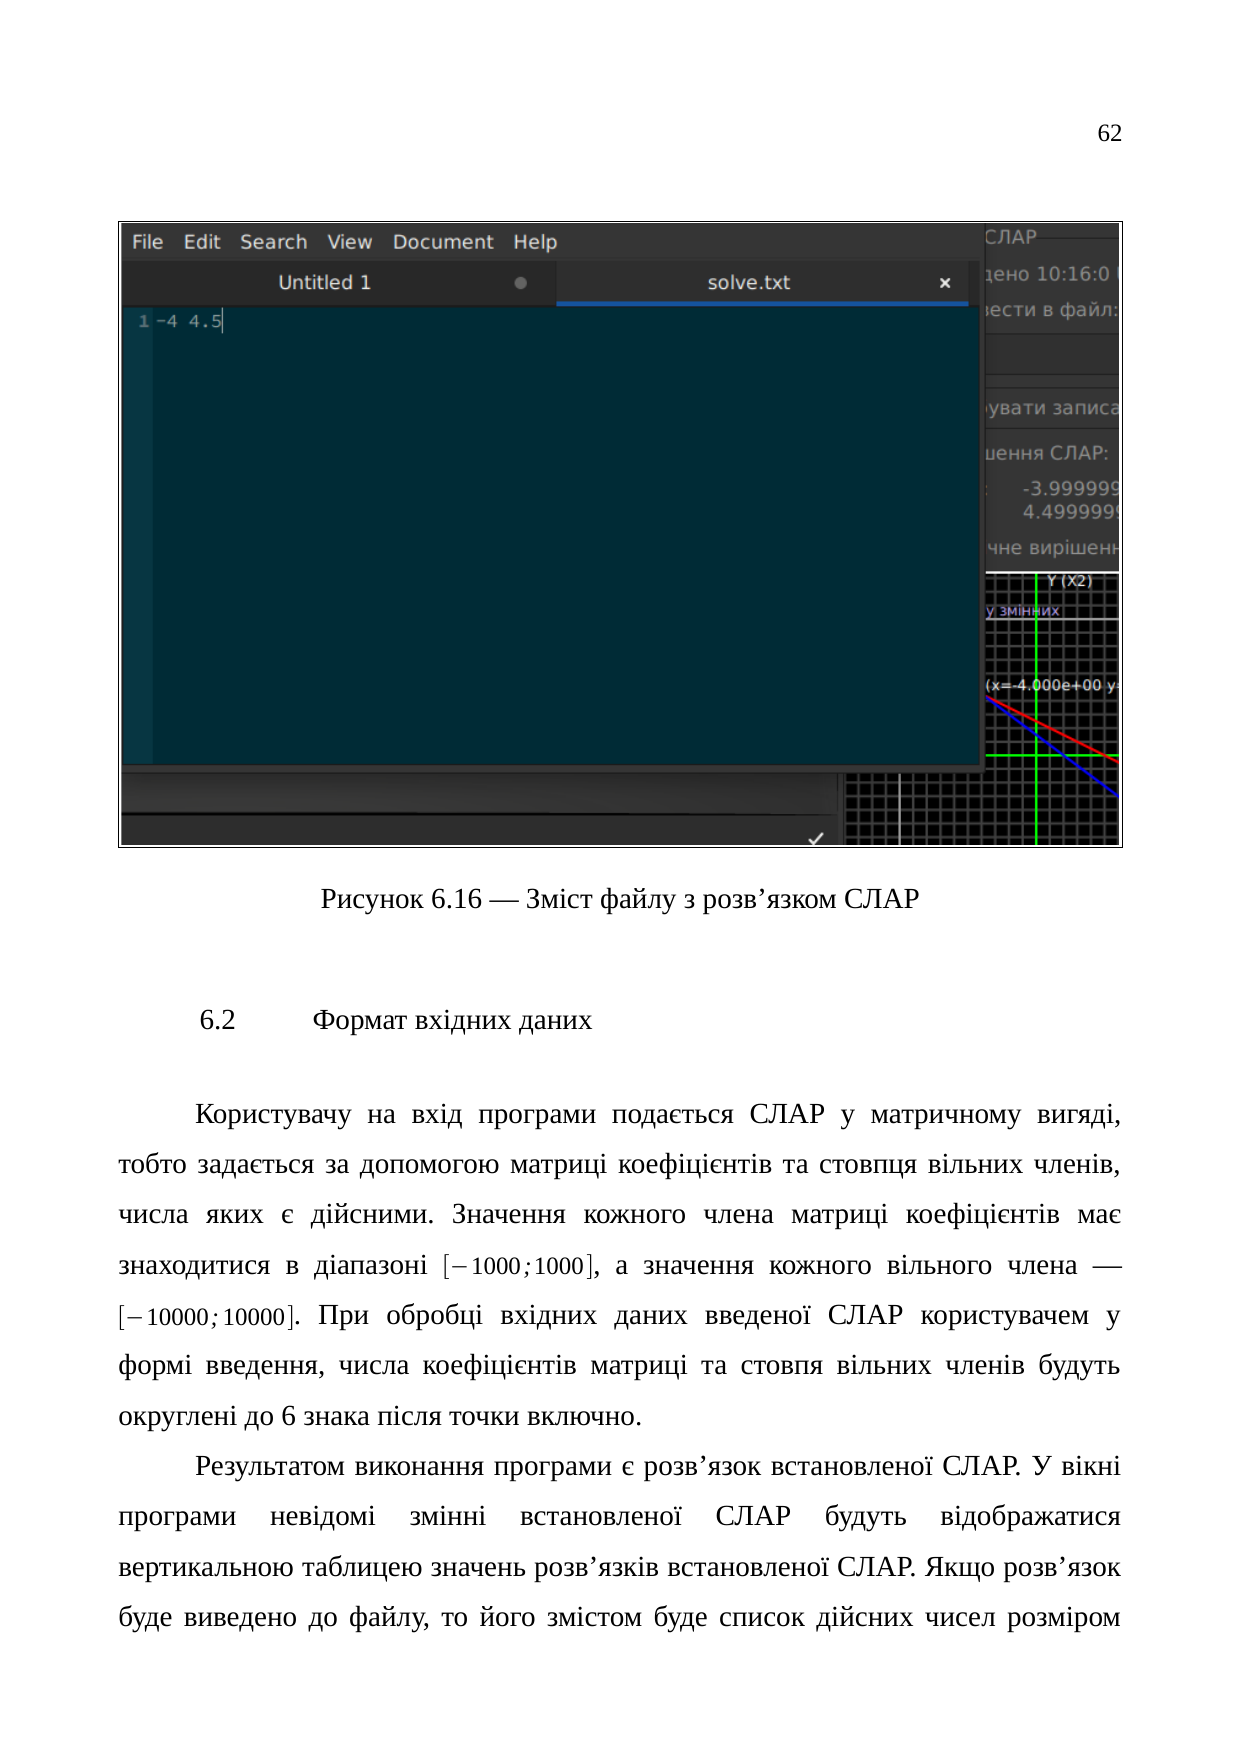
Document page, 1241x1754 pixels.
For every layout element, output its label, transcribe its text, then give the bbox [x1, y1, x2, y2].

subtitle Формат вхідних даних [192, 1002, 1122, 1036]
picture [121, 223, 1119, 845]
text Рисунок 6.16 — Зміст файлу з розв’язком СЛАР [118, 848, 1122, 914]
text Результатом виконання програми є розв’язок встановленої СЛАР. У вікні програми невідомі змінні встановленої СЛАР будуть відображатися вертикальною таблицею значень розв’язків встановленої СЛАР. Якщо розв’язок буде виведено до файлу, то його змістом буде список дійсних чисел розміром [118, 1448, 1122, 1632]
text Користувачу на вхід програми подається СЛАР у матричному вигяді, тобто задається за допомогою матриці коефіцієнтів та стовпця вільних членів, числа яких є дійсними. Значення кожного члена матриці коефіцієнтів має знаходитися в діапазоні , а значення кожного вільного члена — . При обробці вхідних даних введеної СЛАР користувачем у формі введення, числа коефіцієнтів матриці та стовпя вільних членів будуть округлені до 6 знака після точки включно. [118, 1096, 1122, 1431]
